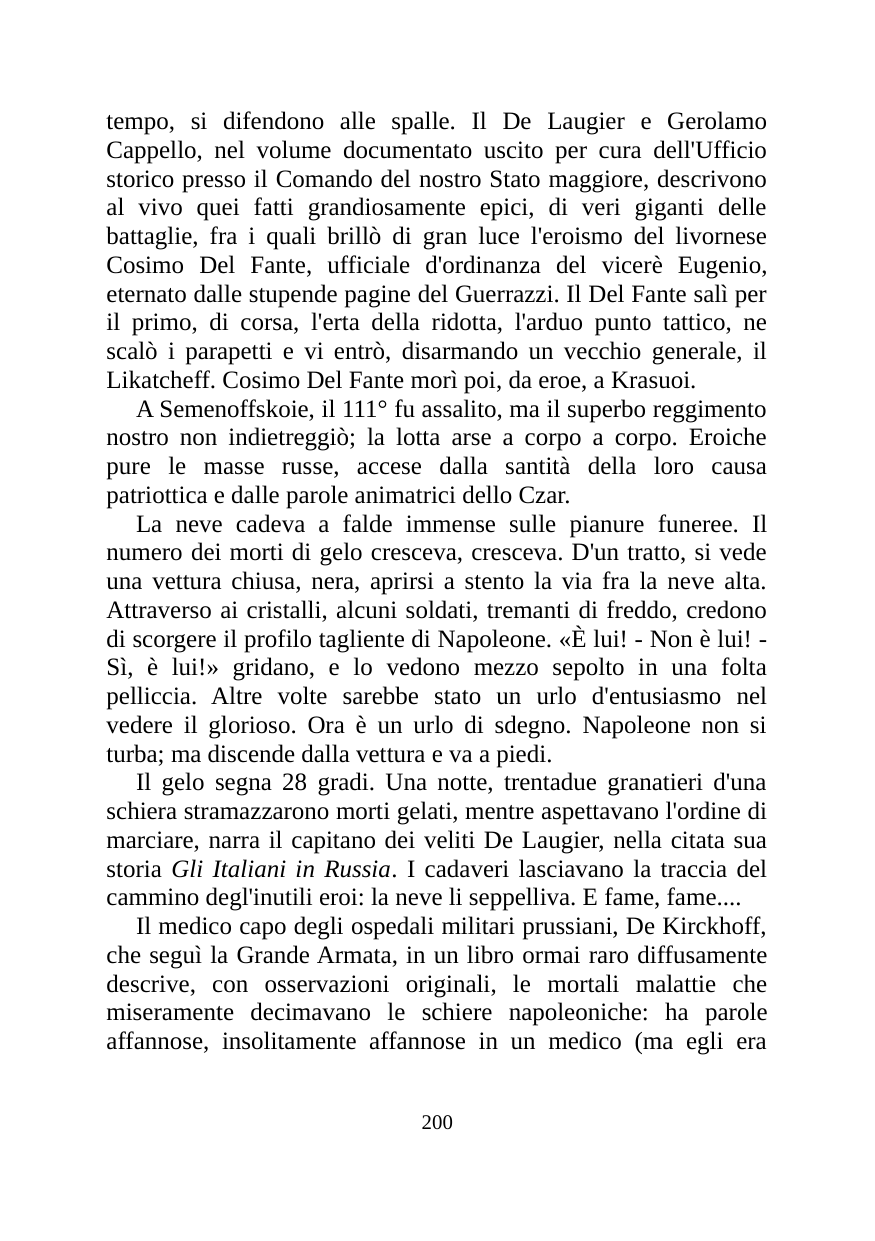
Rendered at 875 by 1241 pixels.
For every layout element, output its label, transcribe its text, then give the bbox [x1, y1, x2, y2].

text La neve cadeva a falde immense sulle pianure funeree. Il numero dei morti di gelo cresceva, cresceva. D'un tratto, si vede una vettura chiusa, nera, aprirsi a stento la via fra la neve alta. Attraverso ai cristalli, alcuni soldati, tremanti di freddo, credono di scorgere il profilo tagliente di Napoleone. «È lui! - Non è lui! - Sì, è lui!» gridano, e lo vedono mezzo sepolto in una folta pelliccia. Altre volte sarebbe stato un urlo d'entusiasmo nel vedere il glorioso. Ora è un urlo di sdegno. Napoleone non si turba; ma discende dalla vettura e va a piedi. [106, 509, 768, 767]
text Il medico capo degli ospedali militari prussiani, De Kirckhoff, che seguì la Grande Armata, in un libro ormai raro diffusamente descrive, con osservazioni originali, le mortali malattie che miseramente decimavano le schiere napoleoniche: ha parole affannose, insolitamente affannose in un medico (ma egli era [106, 911, 768, 1055]
text Il gelo segna 28 gradi. Una notte, trentadue granatieri d'una schiera stramazzarono morti gelati, mentre aspettavano l'ordine di marciare, narra il capitano dei veliti De Laugier, nella citata sua storia Gli Italiani in Russia. I cadaveri lasciavano la traccia del cammino degl'inutili eroi: la neve li seppelliva. E fame, fame.... [106, 767, 768, 911]
text A Semenoffskoie, il 111° fu assalito, ma il superbo reggimento nostro non indietreggiò; la lotta arse a corpo a corpo. Eroiche pure le masse russe, accese dalla santità della loro causa patriottica e dalle parole animatrici dello Czar. [106, 394, 768, 509]
text tempo, si difendono alle spalle. Il De Laugier e Gerolamo Cappello, nel volume documentato uscito per cura dell'Ufficio storico presso il Comando del nostro Stato maggiore, descrivono al vivo quei fatti grandiosamente epici, di veri giganti delle battaglie, fra i quali brillò di gran luce l'eroismo del livornese Cosimo Del Fante, ufficiale d'ordinanza del vicerè Eugenio, eternato dalle stupende pagine del Guerrazzi. Il Del Fante salì per il primo, di corsa, l'erta della ridotta, l'arduo punto tattico, ne scalò i parapetti e vi entrò, disarmando un vecchio generale, il Likatcheff. Cosimo Del Fante morì poi, da eroe, a Krasuoi. [106, 106, 768, 394]
